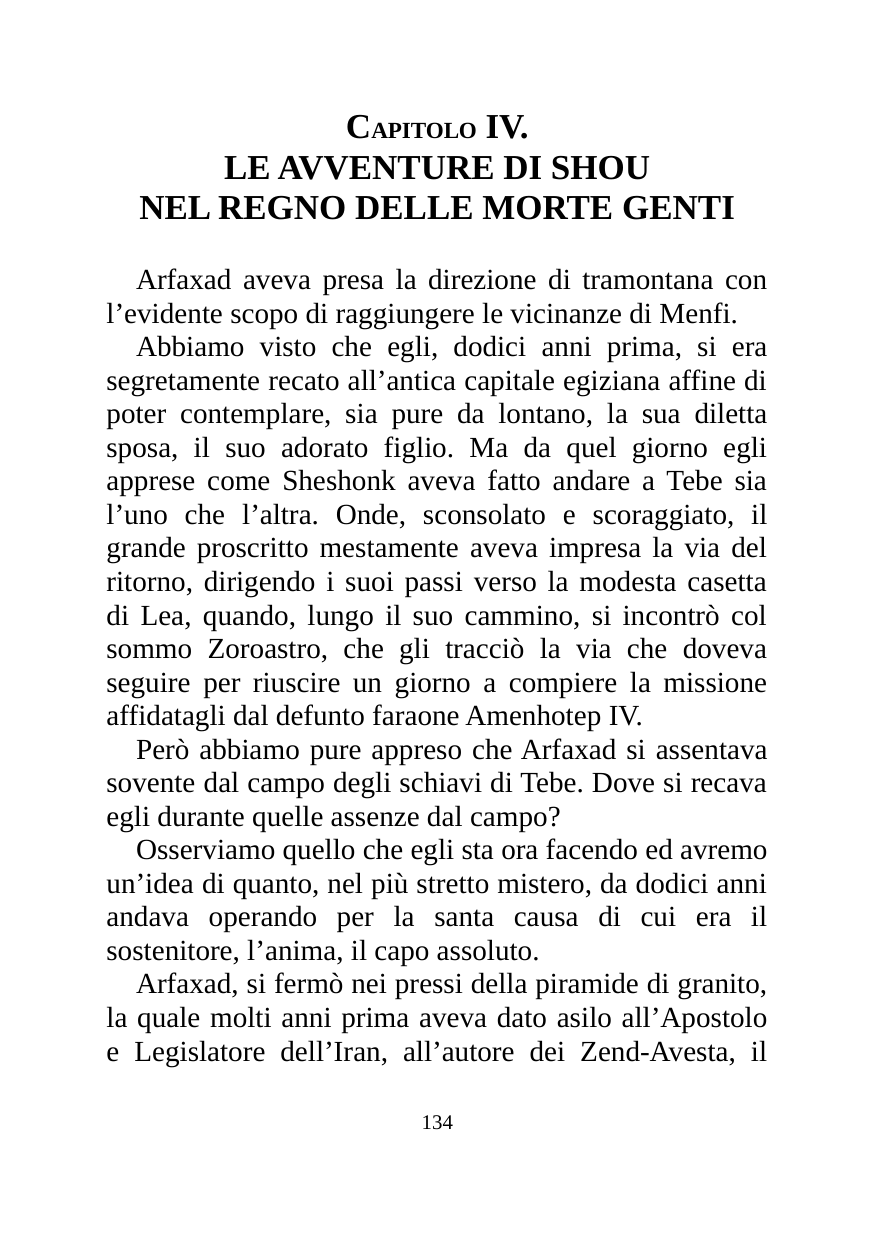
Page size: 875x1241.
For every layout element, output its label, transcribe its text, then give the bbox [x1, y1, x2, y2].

text Abbiamo visto che egli, dodici anni prima, si era segretamente recato all’antica capitale egiziana affine di poter contemplare, sia pure da lontano, la sua diletta sposa, il suo adorato figlio. Ma da quel giorno egli apprese come Sheshonk aveva fatto andare a Tebe sia l’uno che l’altra. Onde, sconsolato e scoraggiato, il grande proscritto mestamente aveva impresa la via del ritorno, dirigendo i suoi passi verso la modesta casetta di Lea, quando, lungo il suo cammino, si incontrò col sommo Zoroastro, che gli tracciò la via che doveva seguire per riuscire un giorno a compiere la missione affidatagli dal defunto faraone Amenhotep IV. [106, 329, 768, 732]
text Arfaxad aveva presa la direzione di tramontana con l’evidente scopo di raggiungere le vicinanze di Menfi. [106, 262, 768, 329]
subtitle Capitolo IV. Le avventure di Shou nel regno delle morte genti [106, 106, 768, 227]
text Però abbiamo pure appreso che Arfaxad si assentava sovente dal campo degli schiavi di Tebe. Dove si recava egli durante quelle assenze dal campo? [106, 732, 768, 832]
text Arfaxad, si fermò nei pressi della piramide di granito, la quale molti anni prima aveva dato asilo all’Apostolo e Legislatore dell’Iran, all’autore dei Zend-Avesta, il [106, 967, 768, 1067]
text Osserviamo quello che egli sta ora facendo ed avremo un’idea di quanto, nel più stretto mistero, da dodici anni andava operando per la santa causa di cui era il sostenitore, l’anima, il capo assoluto. [106, 832, 768, 967]
